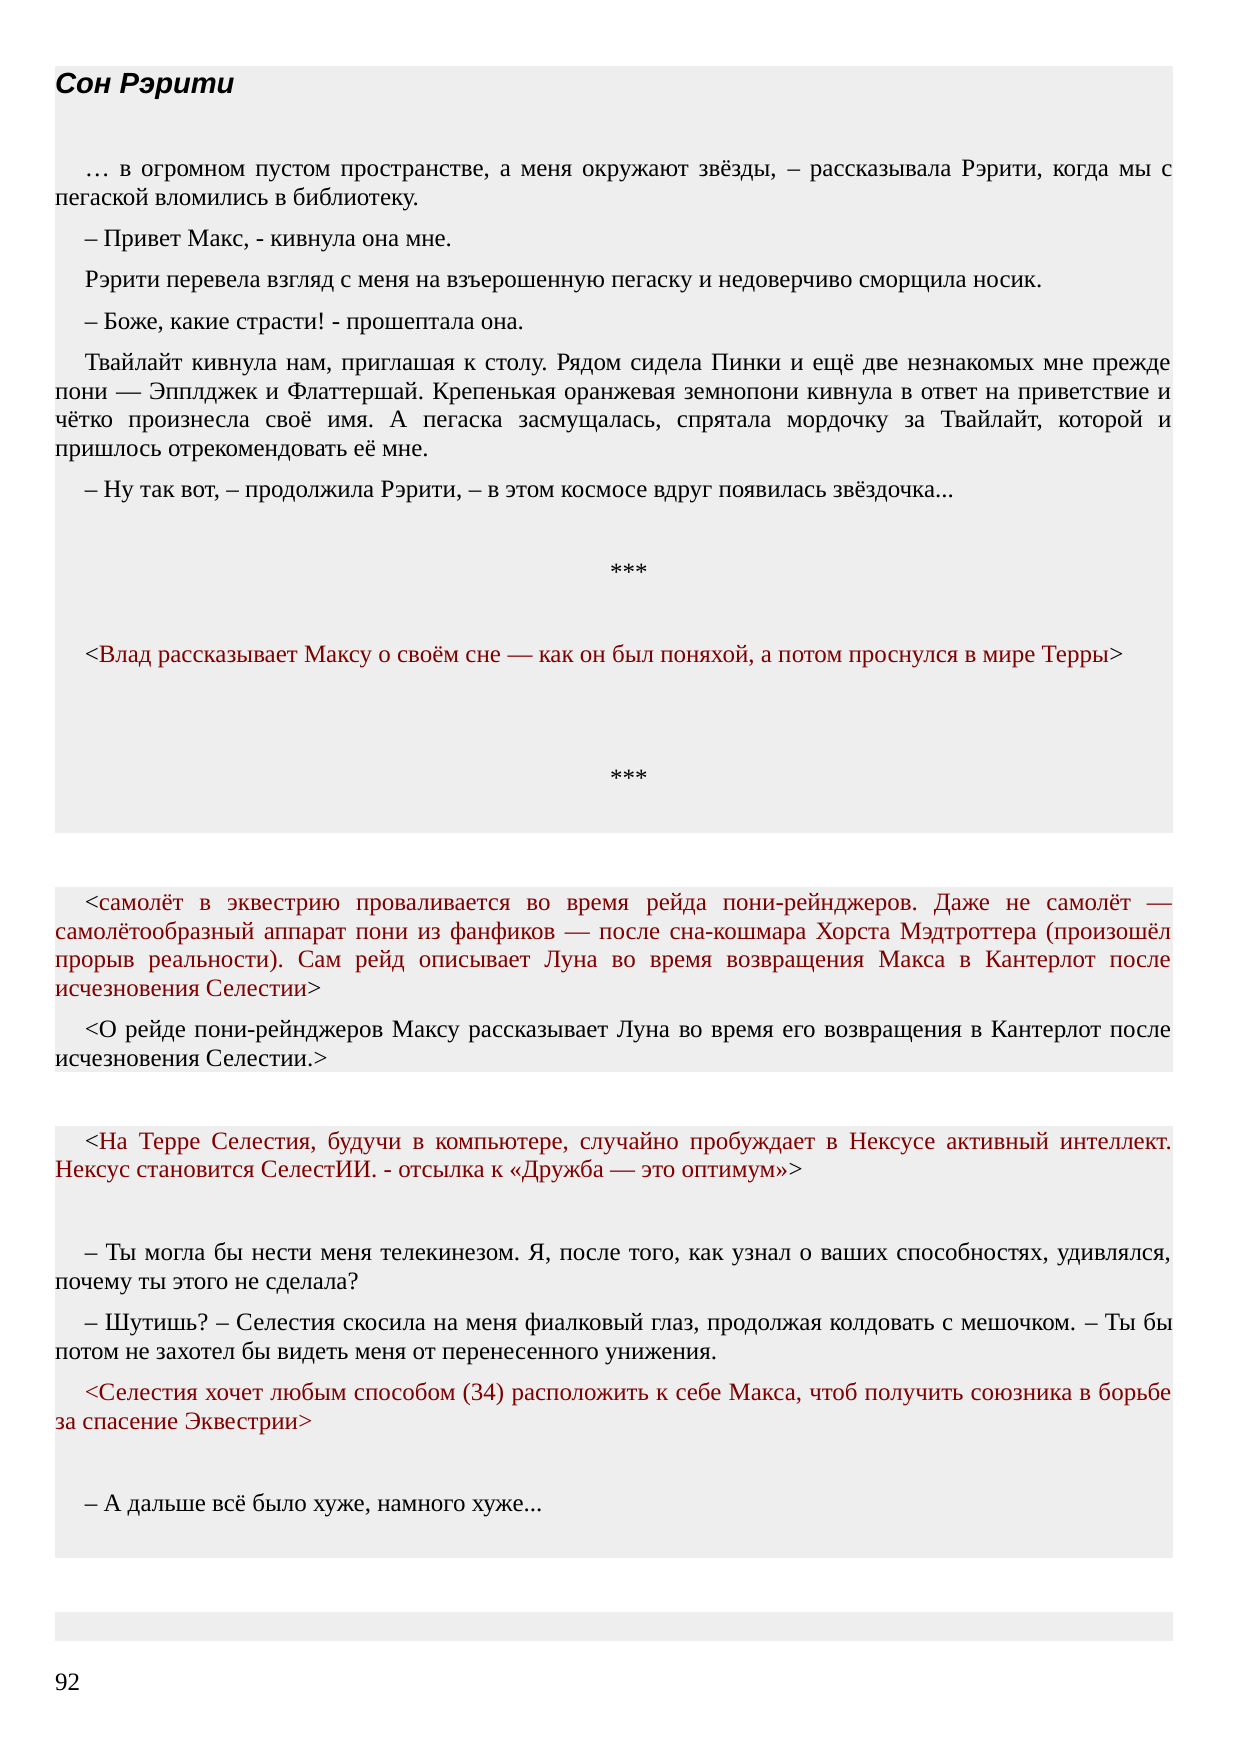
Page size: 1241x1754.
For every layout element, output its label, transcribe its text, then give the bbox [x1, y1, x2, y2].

subtitle Сон Рэрити [55, 66, 1173, 99]
text <На Терре Селестия, будучи в компьютере, случайно пробуждает в Нексусе активный интеллект. Нексус становится СелестИИ. - отсылка к «Дружба — это оптимум»> [55, 1126, 1173, 1183]
text <О рейде пони-рейнджеров Максу рассказывает Луна во время его возвращения в Кантерлот после исчезновения Селестии.> [55, 1014, 1173, 1072]
text *** [55, 557, 1173, 586]
text *** [55, 763, 1173, 792]
text – Ты могла бы нести меня телекинезом. Я, после того, как узнал о ваших способностях, удивлялся, почему ты этого не сделала? [55, 1237, 1173, 1294]
text – Привет Макс, - кивнула она мне. [55, 223, 1173, 252]
text <Влад рассказывает Максу о своём сне — как он был поняхой, а потом проснулся в мире Терры> [55, 639, 1173, 668]
text – Боже, какие страсти! - прошептала она. [55, 306, 1173, 334]
text – Шутишь? – Селестия скосила на меня фиалковый глаз, продолжая колдовать с мешочком. – Ты бы потом не захотел бы видеть меня от перенесенного унижения. [55, 1307, 1173, 1364]
text – Ну так вот, – продолжила Рэрити, – в этом космосе вдруг появилась звёздочка... [55, 474, 1173, 503]
text Твайлайт кивнула нам, приглашая к столу. Рядом сидела Пинки и ещё две незнакомых мне прежде пони — Эпплджек и Флаттершай. Крепенькая оранжевая земнопони кивнула в ответ на приветствие и чётко произнесла своё имя. А пегаска засмущалась, спрятала мордочку за Твайлайт, которой и пришлось отрекомендовать её мне. [55, 347, 1173, 462]
text <самолёт в эквестрию проваливается во время рейда пони-рейнджеров. Даже не самолёт — самолётообразный аппарат пони из фанфиков — после сна-кошмара Хорста Мэдтроттера (произошёл прорыв реальности). Сам рейд описывает Луна во время возвращения Макса в Кантерлот после исчезновения Селестии> [55, 887, 1173, 1002]
text … в огромном пустом пространстве, а меня окружают звёзды, – рассказывала Рэрити, когда мы с пегаской вломились в библиотеку. [55, 153, 1173, 211]
text – А дальше всё было хуже, намного хуже... [55, 1488, 1173, 1517]
text Рэрити перевела взгляд с меня на взъерошенную пегаску и недоверчиво сморщила носик. [55, 264, 1173, 293]
text <Селестия хочет любым способом (34) расположить к себе Макса, чтоб получить союзника в борьбе за спасение Эквестрии> [55, 1377, 1173, 1434]
